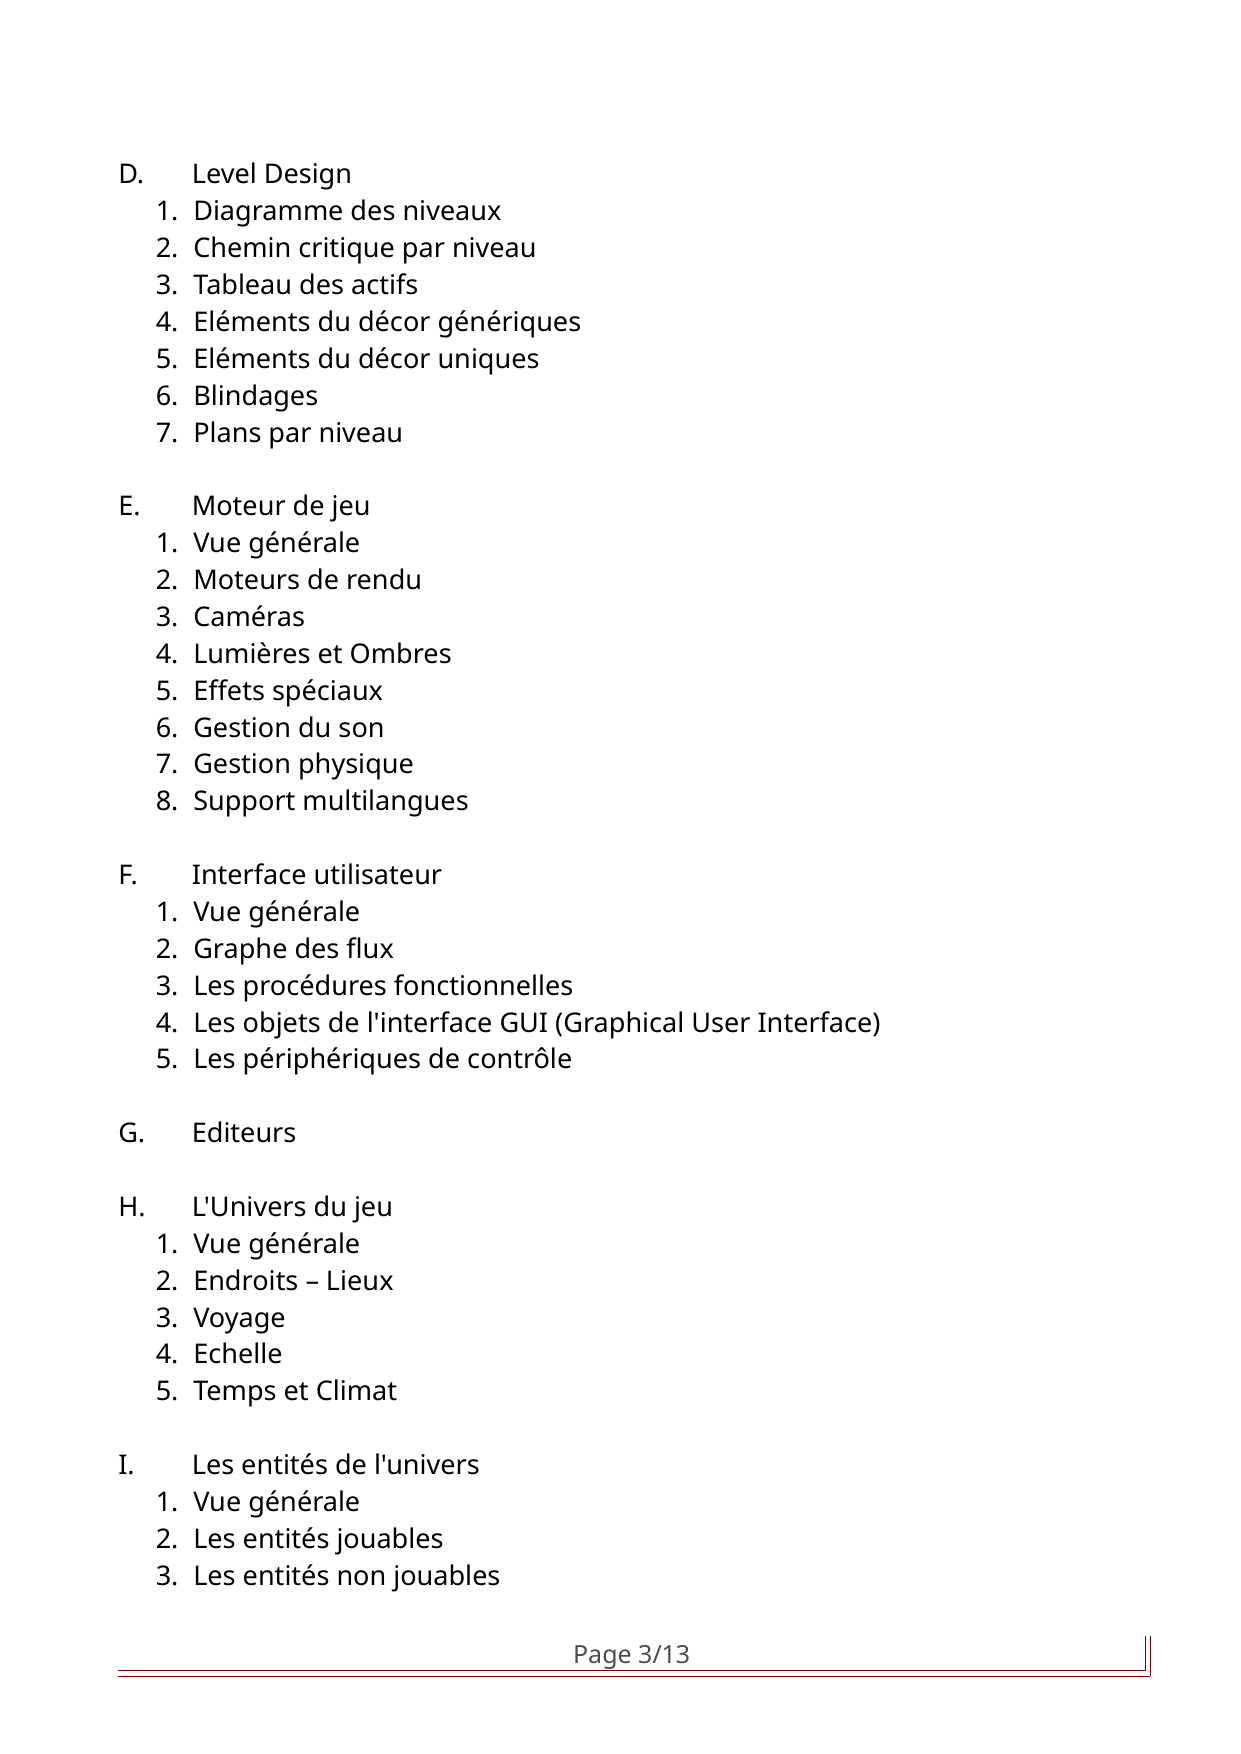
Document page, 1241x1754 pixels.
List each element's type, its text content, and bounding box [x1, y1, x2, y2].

list Lumières et Ombres [156, 634, 1122, 671]
list Effets spéciaux [156, 671, 1122, 708]
text F. Interface utilisateur [118, 856, 1122, 892]
list Les procédures fonctionnelles [156, 966, 1122, 1003]
list Les entités jouables [156, 1519, 1122, 1556]
list Eléments du décor génériques [156, 302, 1122, 339]
list Eléments du décor uniques [156, 339, 1122, 376]
list Endroits – Lieux [156, 1261, 1122, 1298]
text D. Level Design [118, 155, 1122, 192]
list Chemin critique par niveau [156, 229, 1122, 266]
list Vue générale [156, 524, 1122, 561]
list Les entités non jouables [156, 1556, 1122, 1593]
list Vue générale [156, 892, 1122, 929]
list Graphe des flux [156, 929, 1122, 966]
list Diagramme des niveaux [156, 192, 1122, 229]
list Echelle [156, 1335, 1122, 1372]
list Caméras [156, 597, 1122, 634]
list Les objets de l'interface GUI (Graphical User Interface) [156, 1003, 1122, 1040]
list Tableau des actifs [156, 266, 1122, 302]
text H. L'Univers du jeu [118, 1187, 1122, 1224]
list Gestion du son [156, 708, 1122, 745]
list Les périphériques de contrôle [156, 1040, 1122, 1077]
list Blindages [156, 376, 1122, 413]
list Moteurs de rendu [156, 561, 1122, 597]
text G. Editeurs [118, 1114, 1122, 1151]
list Voyage [156, 1298, 1122, 1335]
list Vue générale [156, 1482, 1122, 1519]
list Gestion physique [156, 745, 1122, 782]
list Plans par niveau [156, 413, 1122, 450]
list Vue générale [156, 1224, 1122, 1261]
text E. Moteur de jeu [118, 487, 1122, 524]
list Support multilangues [156, 782, 1122, 819]
list Temps et Climat [156, 1372, 1122, 1409]
text I. Les entités de l'univers [118, 1446, 1122, 1482]
